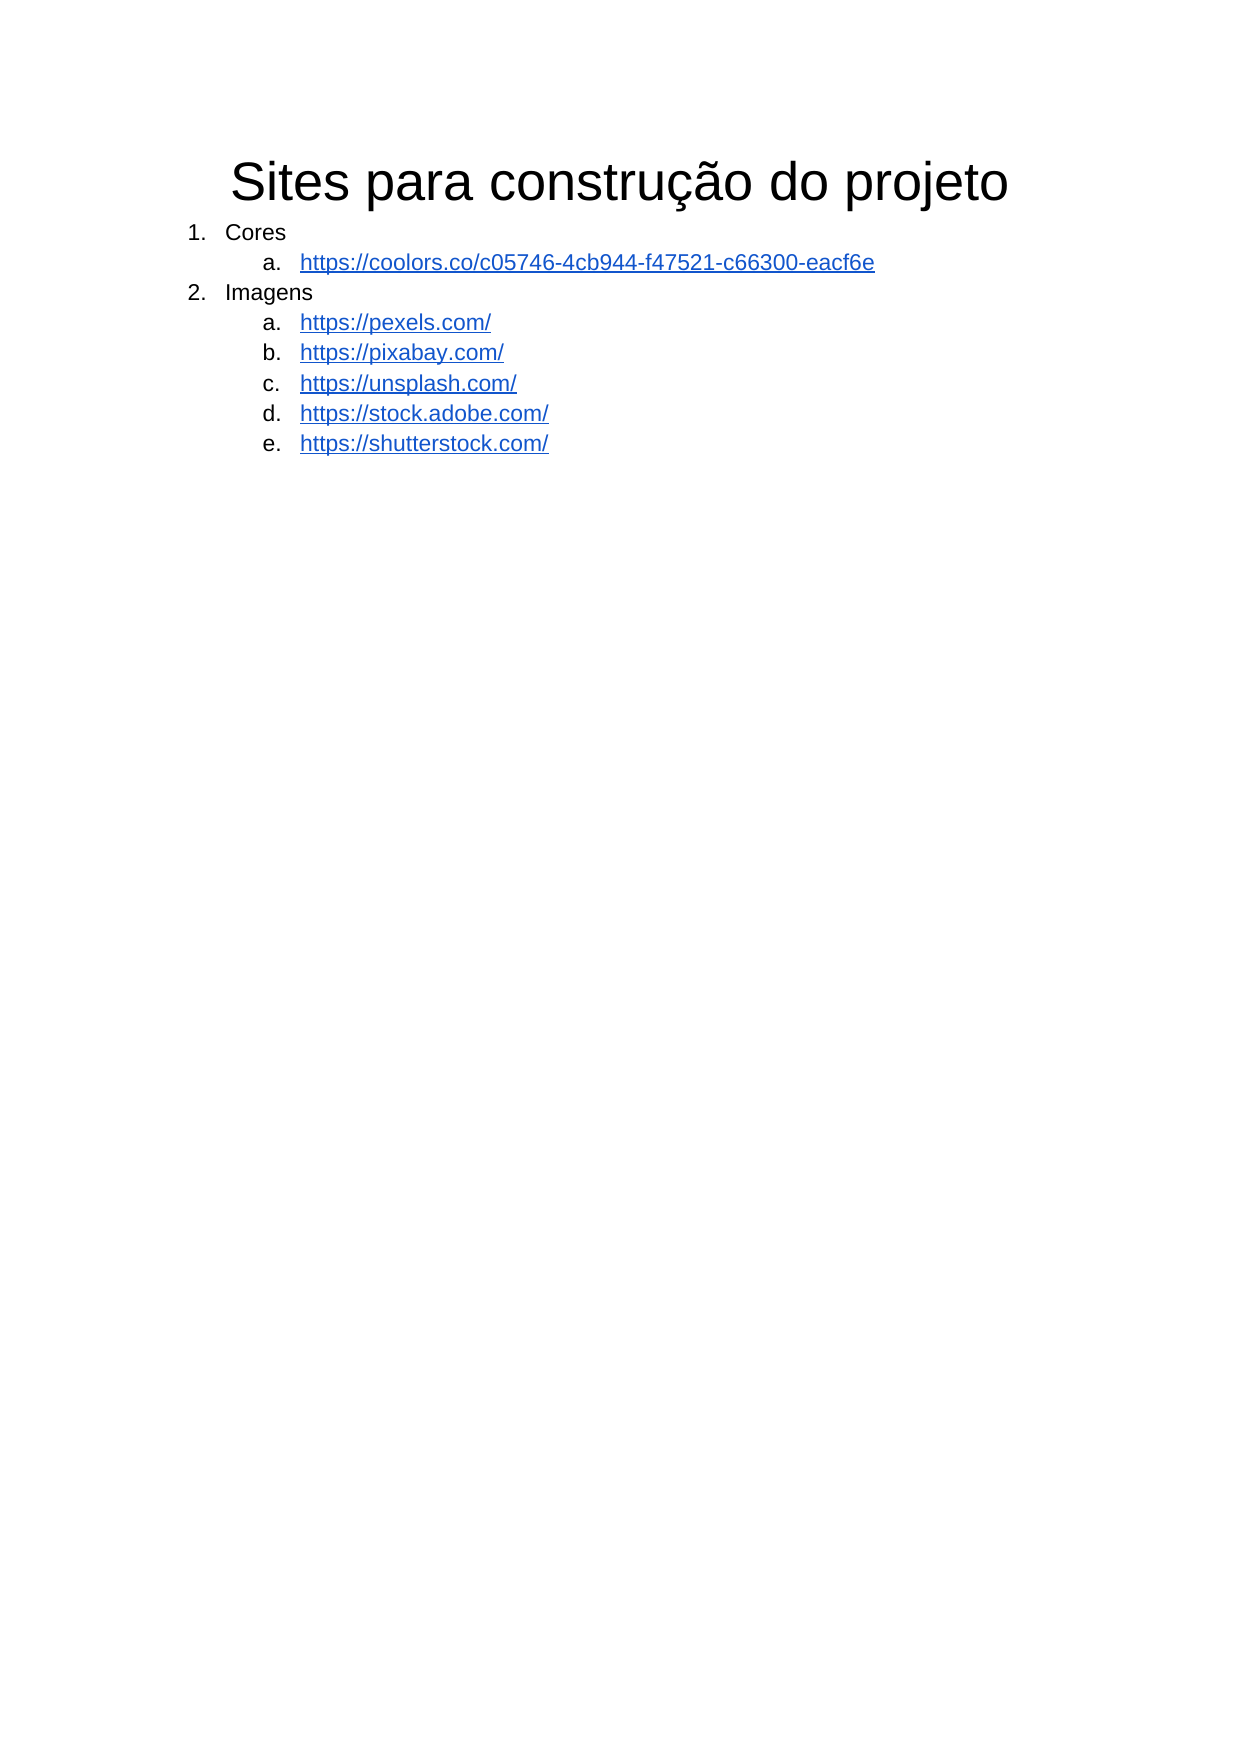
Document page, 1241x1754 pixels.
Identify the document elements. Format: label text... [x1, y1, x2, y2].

list https://shutterstock.com/ [262, 430, 1090, 456]
list Imagens [187, 279, 1090, 305]
list https://pixabay.com/ [262, 339, 1090, 366]
title Sites para construção do projeto [150, 150, 1090, 212]
list https://coolors.co/c05746-4cb944-f47521-c66300-eacf6e [262, 249, 1090, 275]
list https://pexels.com/ [262, 309, 1090, 336]
list https://unsplash.com/ [262, 369, 1090, 396]
list Cores [187, 218, 1090, 245]
list https://stock.adobe.com/ [262, 400, 1090, 426]
